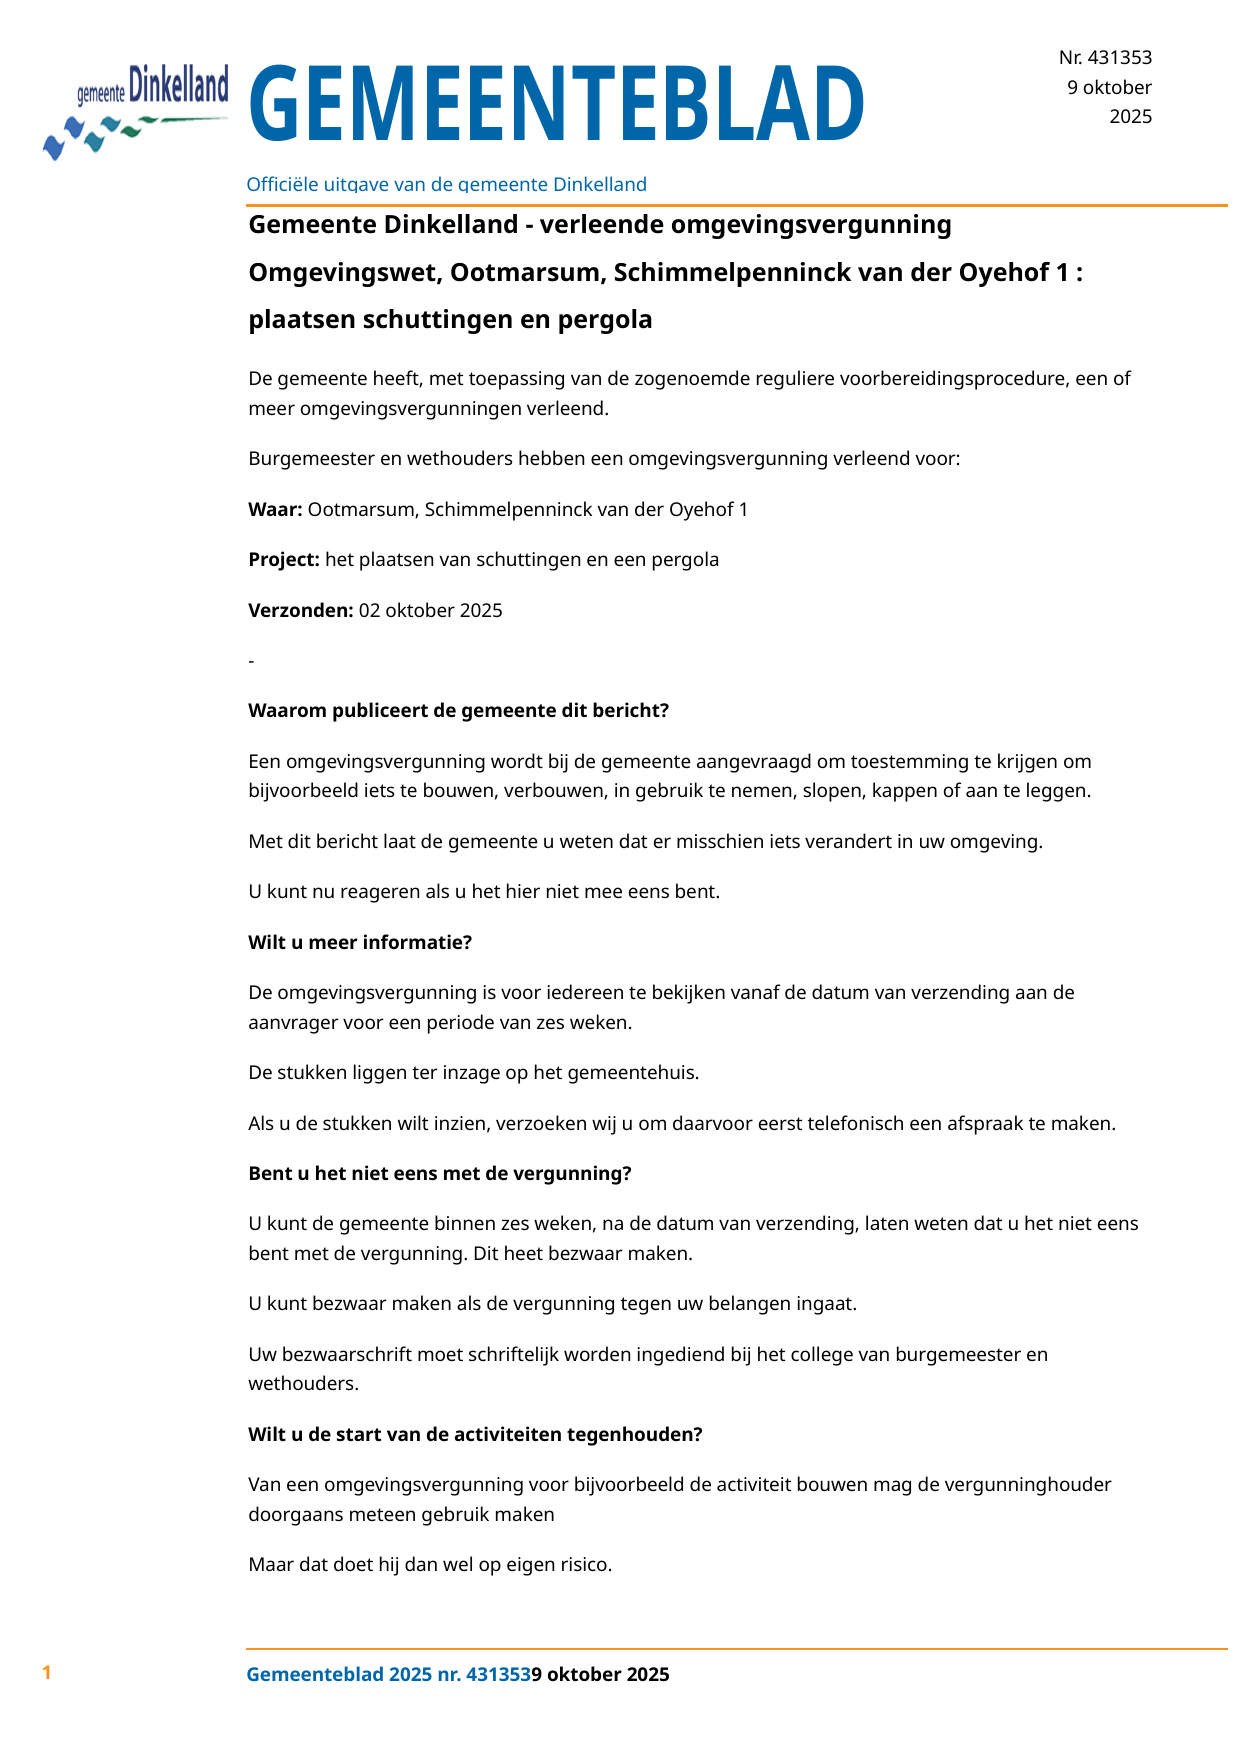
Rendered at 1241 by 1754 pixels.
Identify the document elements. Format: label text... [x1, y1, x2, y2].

text De stukken liggen ter inzage op het gemeentehuis. [248, 1059, 1152, 1085]
text - [248, 647, 1152, 673]
text Met dit bericht laat de gemeente u weten dat er misschien iets verandert in uw omgeving. [248, 828, 1152, 854]
text Verzonden: 02 oktober 2025 [248, 597, 1152, 622]
text Gemeente Dinkelland - verleende omgevingsvergunning Omgevingswet, Ootmarsum, Schimmelpenninck van der Oyehof 1 : plaatsen schuttingen en pergola [248, 207, 1152, 336]
text Een omgevingsvergunning wordt bij de gemeente aangevraagd om toestemming te krijgen om bijvoorbeeld iets te bouwen, verbouwen, in gebruik te nemen, slopen, kappen of aan te leggen. [248, 748, 1152, 803]
text U kunt de gemeente binnen zes weken, na de datum van verzending, laten weten dat u het niet eens bent met de vergunning. Dit heet bezwaar maken. [248, 1211, 1152, 1266]
text U kunt nu reageren als u het hier niet mee eens bent. [248, 878, 1152, 904]
text Als u de stukken wilt inzien, verzoeken wij u om daarvoor eerst telefonisch een afspraak te maken. [248, 1110, 1152, 1135]
text Burgemeester en wethouders hebben een omgevingsvergunning verleend voor: [248, 446, 1152, 471]
text Wilt u de start van de activiteiten tegenhouden? [248, 1421, 1152, 1447]
text De gemeente heeft, met toepassing van de zogenoemde reguliere voorbereidingsprocedure, een of meer omgevingsvergunningen verleend. [248, 366, 1152, 421]
text Waar: Ootmarsum, Schimmelpenninck van der Oyehof 1 [248, 496, 1152, 522]
text Project: het plaatsen van schuttingen en een pergola [248, 546, 1152, 572]
text Waarom publiceert de gemeente dit bericht? [248, 698, 1152, 723]
text Wilt u meer informatie? [248, 929, 1152, 954]
text Van een omgevingsvergunning voor bijvoorbeeld de activiteit bouwen mag de vergunninghouder doorgaans meteen gebruik maken [248, 1471, 1152, 1527]
text U kunt bezwaar maken als de vergunning tegen uw belangen ingaat. [248, 1291, 1152, 1316]
text De omgevingsvergunning is voor iedereen te bekijken vanaf de datum van verzending aan de aanvrager voor een periode van zes weken. [248, 979, 1152, 1034]
picture [41, 47, 231, 172]
text Bent u het niet eens met de vergunning? [248, 1160, 1152, 1186]
text Uw bezwaarschrift moet schriftelijk worden ingediend bij het college van burgemeester en wethouders. [248, 1341, 1152, 1396]
text Maar dat doet hij dan wel op eigen risico. [248, 1551, 1152, 1577]
